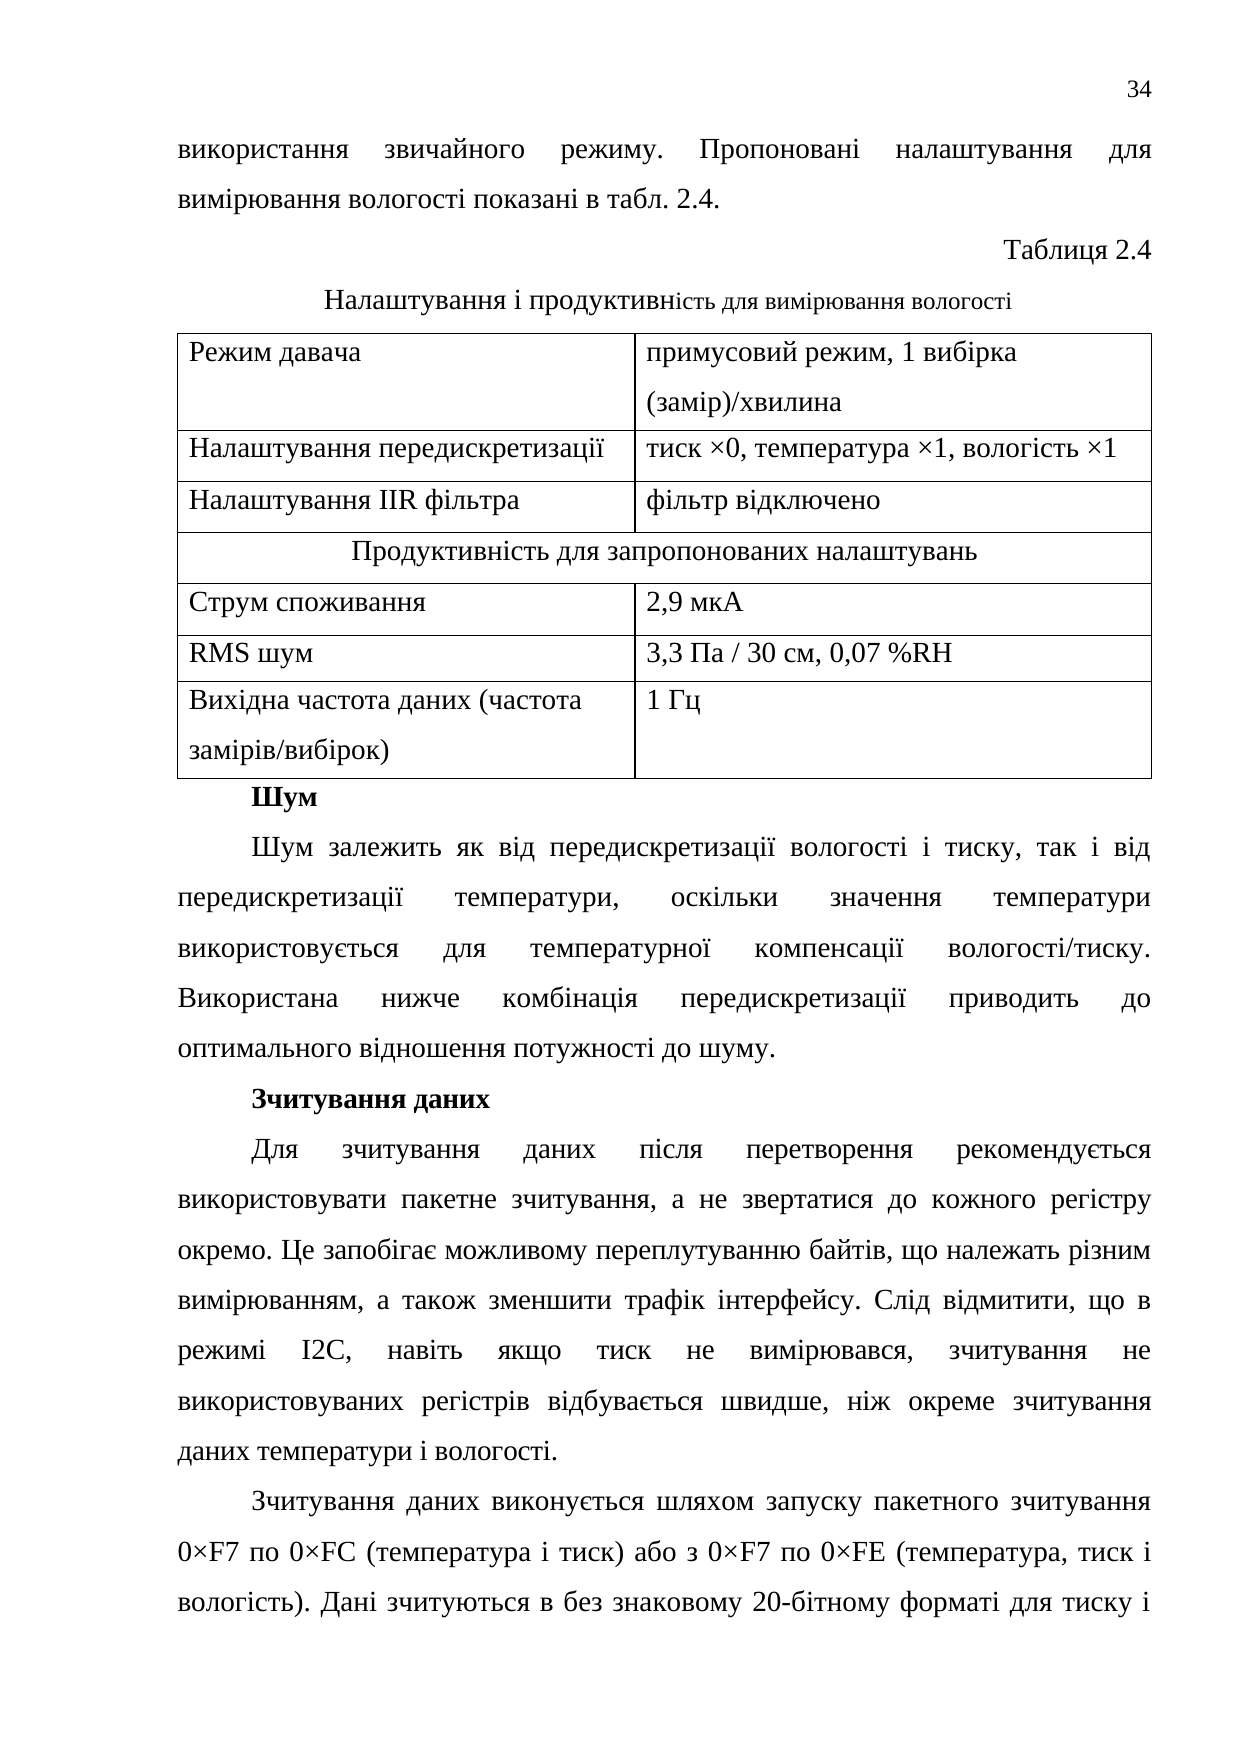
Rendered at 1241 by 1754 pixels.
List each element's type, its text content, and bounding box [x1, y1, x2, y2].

text Зчитування даних виконується шляхом запуску пакетного зчитування 0×F7 по 0×FC (температура і тиск) або з 0×F7 по 0×FE (температура, тиск і вологість). Дані зчитуються в без знаковому 20-бітному форматі для тиску і [177, 1483, 1152, 1617]
text Для зчитування даних після перетворення рекомендується використовувати пакетне зчитування, а не звертатися до кожного регістру окремо. Це запобігає можливому переплутуванню байтів, що належать різним вимірюванням, а також зменшити трафік інтерфейсу. Слід відмитити, що в режимі I2C, навіть якщо тиск не вимірювався, зчитування не використовуваних регістрів відбувається швидше, ніж окреме зчитування даних температури і вологості. [177, 1131, 1152, 1467]
text Шум залежить як від передискретизації вологості і тиску, так і від передискретизації температури, оскільки значення температури використовується для температурної компенсації вологості/тиску. Використана нижче комбінація передискретизації приводить до оптимального відношення потужності до шуму. [177, 829, 1152, 1064]
table_cell Вихідна частота даних (частота замірів/вибірок) [178, 682, 634, 778]
table_cell Струм споживання [178, 584, 634, 634]
text Шум [177, 779, 1181, 812]
table_cell тиск ×0, температура ×1, вологість ×1 [636, 431, 1151, 481]
table_header Режим давача [178, 334, 634, 429]
table_cell 1 Гц [636, 682, 1151, 778]
table_cell Налаштування IIR фільтра [178, 482, 634, 532]
table_cell Продуктивність для запропонованих налаштувань [178, 533, 1151, 583]
text Налаштування і продуктивність для вимірювання вологості [177, 282, 1152, 316]
table_header примусовий режим, 1 вибірка (замір)/хвилина [636, 334, 1151, 429]
text Таблиця 2.4 [177, 232, 1152, 266]
text використання звичайного режиму. Пропоновані налаштування для вимірювання вологості показані в табл. 2.4. [177, 131, 1152, 215]
table_cell фільтр відключено [636, 482, 1151, 532]
text Зчитування даних [177, 1081, 1152, 1114]
table_cell Налаштування передискретизації [178, 431, 634, 481]
table_cell 3,3 Па / 30 см, 0,07 %RH [636, 636, 1151, 681]
table_cell RMS шум [178, 636, 634, 681]
table_cell 2,9 мкА [636, 584, 1151, 634]
